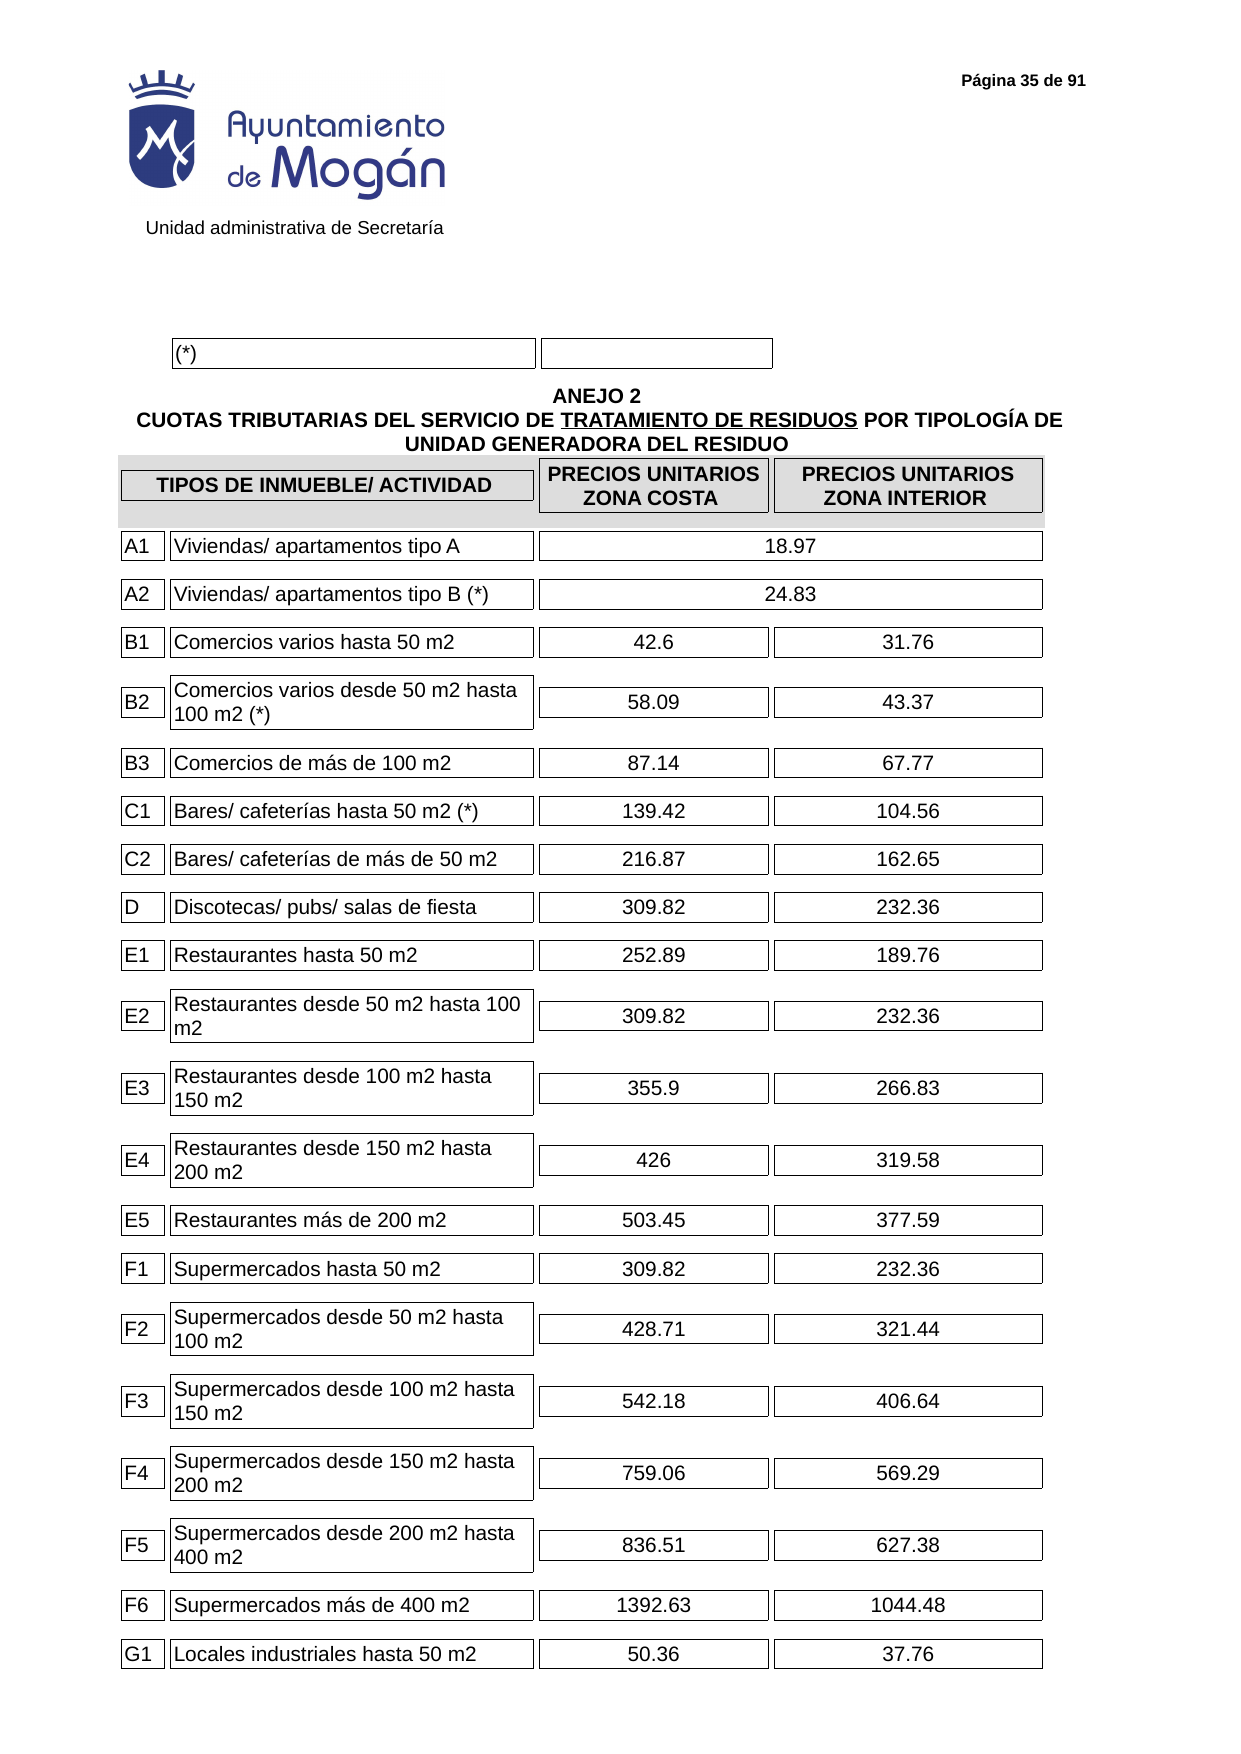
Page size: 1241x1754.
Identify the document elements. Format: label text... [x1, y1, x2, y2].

table_cell 426 [536, 1130, 771, 1202]
table_cell E3 [118, 1058, 167, 1130]
table_cell 31,76 [771, 624, 1045, 672]
table_cell Comercios varios desde 50 m2 hasta 100 m2 (*) [168, 672, 536, 744]
text ANEJO 2 [118, 383, 1081, 407]
table_cell 355,9 [536, 1058, 771, 1130]
table_cell E5 [118, 1202, 167, 1250]
table_cell Supermercados hasta 50 m2 [168, 1250, 536, 1299]
table_cell 139,42 [536, 793, 771, 841]
table_cell 266,83 [771, 1058, 1045, 1130]
table_cell E2 [118, 986, 167, 1058]
table_cell F1 [118, 1250, 167, 1299]
table_cell Supermercados desde 100 m2 hasta 150 m2 [168, 1371, 536, 1443]
table_cell 87,14 [536, 745, 771, 793]
table_cell C2 [118, 841, 167, 889]
table_cell 63,5 [538, 335, 775, 383]
table_cell 162,65 [771, 841, 1045, 889]
table_cell F2 [118, 1299, 167, 1371]
table_cell 189,76 [771, 938, 1045, 986]
table_cell 627,38 [771, 1515, 1045, 1587]
table_cell 321,44 [771, 1299, 1045, 1371]
table_cell C1 [118, 793, 167, 841]
table_cell [118, 335, 169, 383]
table_cell 1392,63 [536, 1588, 771, 1636]
table_cell 542,18 [536, 1371, 771, 1443]
table_cell Restaurantes hasta 50 m2 [168, 938, 536, 986]
table_cell 18,97 [536, 528, 1045, 576]
table_cell 43,37 [771, 672, 1045, 744]
table_cell Locales industriales hasta 50 m2 [168, 1636, 536, 1671]
table_cell F4 [118, 1443, 167, 1515]
table_cell Supermercados desde 50 m2 hasta 100 m2 [168, 1299, 536, 1371]
table_cell 37,76 [771, 1636, 1045, 1671]
table_cell 104,56 [771, 793, 1045, 841]
table_cell F6 [118, 1588, 167, 1636]
table_cell 309,82 [536, 986, 771, 1058]
table_cell Bares/ cafeterías de más de 50 m2 [168, 841, 536, 889]
table_cell Restaurantes más de 200 m2 [168, 1202, 536, 1250]
table_cell A2 [118, 576, 167, 624]
table_cell 309,82 [536, 1250, 771, 1299]
table_cell Supermercados desde 200 m2 hasta 400 m2 [168, 1515, 536, 1587]
table_cell Supermercados desde 150 m2 hasta 200 m2 [168, 1443, 536, 1515]
table_cell B1 [118, 624, 167, 672]
table_cell (*) [169, 335, 538, 383]
table_cell [775, 335, 1045, 383]
table_cell 309,82 [536, 889, 771, 937]
table_cell E1 [118, 938, 167, 986]
table_header TIPOS DE INMUEBLE/ ACTIVIDAD [118, 455, 536, 528]
table_cell E4 [118, 1130, 167, 1202]
table_cell 252,89 [536, 938, 771, 986]
picture [128, 70, 445, 206]
table_cell 50,36 [536, 1636, 771, 1671]
table_cell 58,09 [536, 672, 771, 744]
table_cell 42,6 [536, 624, 771, 672]
table_cell Comercios de más de 100 m2 [168, 745, 536, 793]
table_cell 428,71 [536, 1299, 771, 1371]
table_cell 377,59 [771, 1202, 1045, 1250]
table_header PRECIOS UNITARIOS ZONA COSTA [536, 455, 771, 528]
table_cell A1 [118, 528, 167, 576]
table_cell Discotecas/ pubs/ salas de fiesta [168, 889, 536, 937]
table_cell 67,77 [771, 745, 1045, 793]
table_cell 406,64 [771, 1371, 1045, 1443]
table_cell Viviendas/ apartamentos tipo A [168, 528, 536, 576]
table_cell 232,36 [771, 1250, 1045, 1299]
table_cell Restaurantes desde 150 m2 hasta 200 m2 [168, 1130, 536, 1202]
table_cell Comercios varios hasta 50 m2 [168, 624, 536, 672]
table_cell D [118, 889, 167, 937]
table_cell 503,45 [536, 1202, 771, 1250]
table_cell Supermercados más de 400 m2 [168, 1588, 536, 1636]
table_cell F3 [118, 1371, 167, 1443]
table_cell 836,51 [536, 1515, 771, 1587]
table_cell 232,36 [771, 889, 1045, 937]
table_cell 1044,48 [771, 1588, 1045, 1636]
table_cell 569,29 [771, 1443, 1045, 1515]
table_cell Restaurantes desde 100 m2 hasta 150 m2 [168, 1058, 536, 1130]
table_cell 24,83 [536, 576, 1045, 624]
table_cell 232,36 [771, 986, 1045, 1058]
table_cell B3 [118, 745, 167, 793]
table_cell 759,06 [536, 1443, 771, 1515]
table_cell 216,87 [536, 841, 771, 889]
table_cell Bares/ cafeterías hasta 50 m2 (*) [168, 793, 536, 841]
table_cell Viviendas/ apartamentos tipo B (*) [168, 576, 536, 624]
text CUOTAS TRIBUTARIAS DEL SERVICIO DE TRATAMIENTO DE RESIDUOS POR TIPOLOGÍA DE UNIDAD GENERADORA DEL RESIDUO [118, 407, 1081, 455]
table_cell Restaurantes desde 50 m2 hasta 100 m2 [168, 986, 536, 1058]
table_header PRECIOS UNITARIOS ZONA INTERIOR [771, 455, 1045, 528]
table_cell 319,58 [771, 1130, 1045, 1202]
table_cell F5 [118, 1515, 167, 1587]
table_cell G1 [118, 1636, 167, 1671]
table_cell B2 [118, 672, 167, 744]
